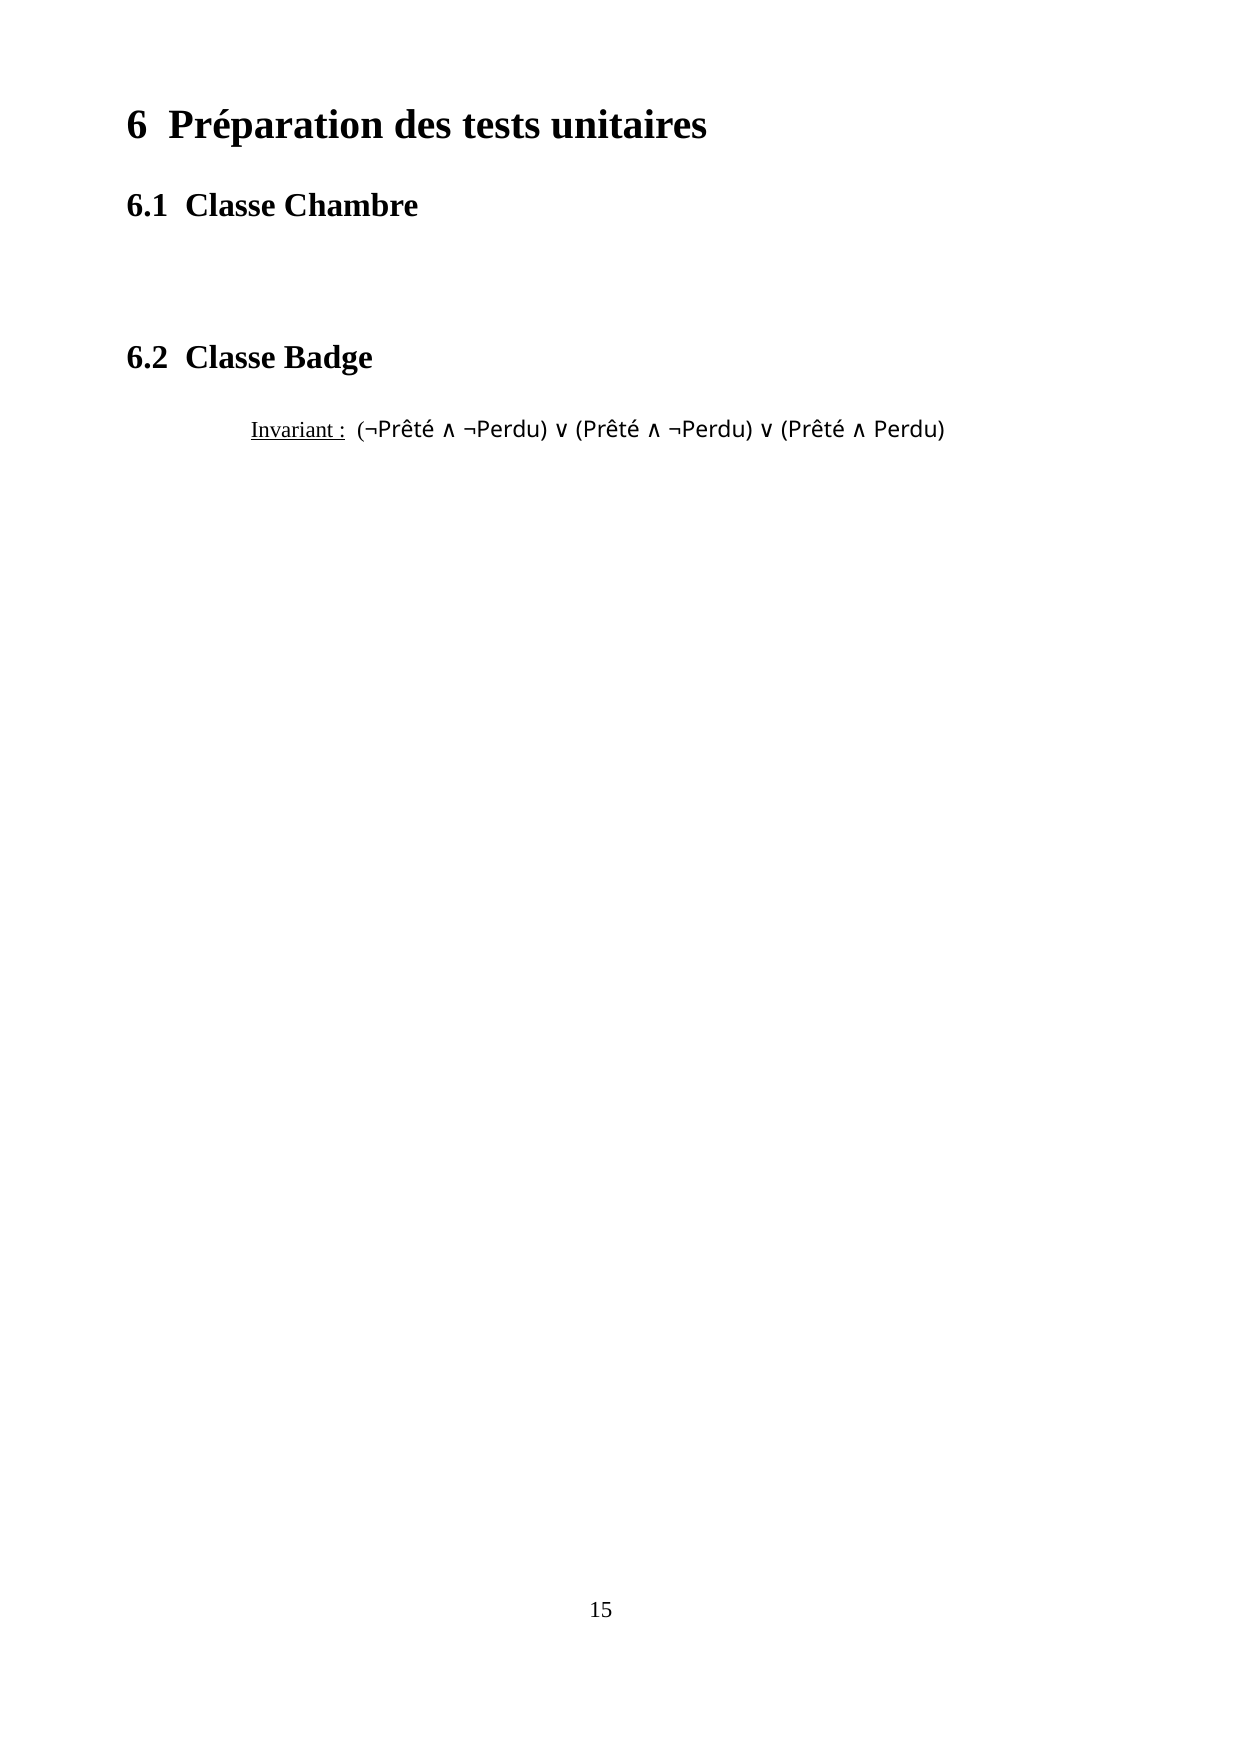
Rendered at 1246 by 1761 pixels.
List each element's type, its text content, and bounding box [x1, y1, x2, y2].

subtitle 6 Préparation des tests unitaires [126, 100, 1075, 148]
subtitle Invariant : (¬Prêté ∧ ¬Perdu) ∨ (Prêté ∧ ¬Perdu) ∨ (Prêté ∧ Perdu) [126, 413, 1075, 444]
subtitle 6.1 Classe Chambre [126, 185, 1075, 224]
subtitle 6.2 Classe Badge [126, 337, 1075, 375]
